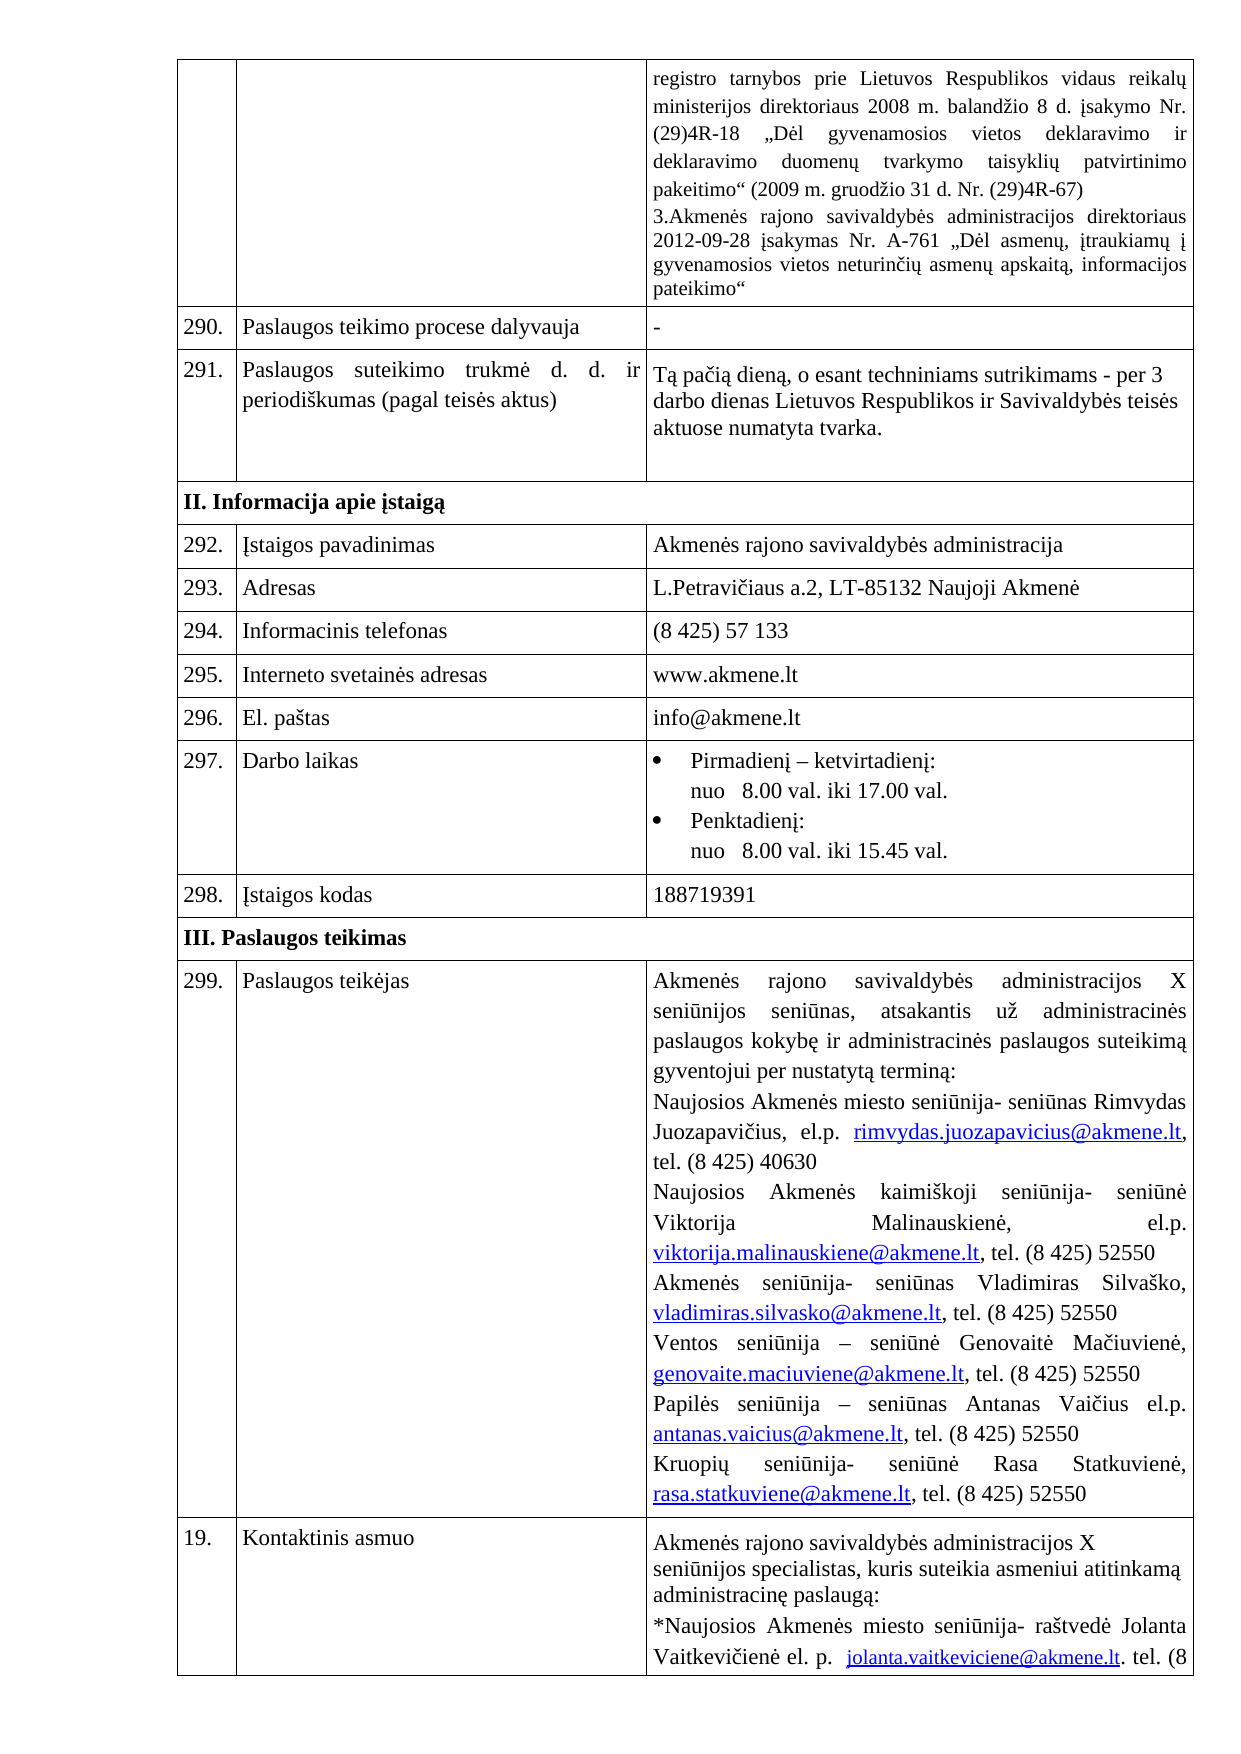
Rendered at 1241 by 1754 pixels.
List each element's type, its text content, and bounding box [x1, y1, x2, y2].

table_cell III. Paslaugos teikimas [178, 918, 1193, 960]
table_cell El. paštas [237, 698, 646, 740]
table_cell Paslaugos teikėjas [237, 961, 646, 1517]
table_cell [237, 60, 646, 306]
table_cell (8 425) 57 133 [647, 612, 1193, 654]
table_cell Adresas [237, 569, 646, 611]
table_cell 290. [178, 307, 236, 349]
table_cell Įstaigos kodas [237, 875, 646, 917]
table_cell Akmenės rajono savivaldybės administracija [647, 525, 1193, 567]
table_cell 292. [178, 525, 236, 567]
table_cell  Pirmadienį – ketvirtadienį: nuo 8.00 val. iki 17.00 val.  Penktadienį: nuo 8.00 val. iki 15.45 val. [647, 741, 1193, 874]
table_cell info@akmene.lt [647, 698, 1193, 740]
table_cell 291. [178, 350, 236, 481]
table_cell - [647, 307, 1193, 349]
table_cell registro tarnybos prie Lietuvos Respublikos vidaus reikalų ministerijos direktoriaus 2008 m. balandžio 8 d. įsakymo Nr. (29)4R-18 „Dėl gyvenamosios vietos deklaravimo ir deklaravimo duomenų tvarkymo taisyklių patvirtinimo pakeitimo“ (2009 m. gruodžio 31 d. Nr. (29)4R-67) 3.Akmenės rajono savivaldybės administracijos direktoriaus 2012-09-28 įsakymas Nr. A-761 „Dėl asmenų, įtraukiamų į gyvenamosios vietos neturinčių asmenų apskaitą, informacijos pateikimo“ [647, 60, 1193, 306]
table_cell Įstaigos pavadinimas [237, 525, 646, 567]
table_cell II. Informacija apie įstaigą [178, 482, 1193, 524]
table_cell Paslaugos suteikimo trukmė d. d. ir periodiškumas (pagal teisės aktus) [237, 350, 646, 481]
table_cell 19. [178, 1518, 236, 1675]
table_cell Akmenės rajono savivaldybės administracijos X seniūnijos specialistas, kuris suteikia asmeniui atitinkamą administracinę paslaugą: *Naujosios Akmenės miesto seniūnija- raštvedė Jolanta Vaitkevičienė el. p. jolanta.vaitkeviciene@akmene.lt. tel. (8 [647, 1518, 1193, 1675]
table_cell Akmenės rajono savivaldybės administracijos X seniūnijos seniūnas, atsakantis už administracinės paslaugos kokybę ir administracinės paslaugos suteikimą gyventojui per nustatytą terminą: Naujosios Akmenės miesto seniūnija- seniūnas Rimvydas Juozapavičius, el.p. rimvydas.juozapavicius@akmene.lt, tel. (8 425) 40630 Naujosios Akmenės kaimiškoji seniūnija- seniūnė Viktorija Malinauskienė, el.p. viktorija.malinauskiene@akmene.lt, tel. (8 425) 52550 Akmenės seniūnija- seniūnas Vladimiras Silvaško, vladimiras.silvasko@akmene.lt, tel. (8 425) 52550 Ventos seniūnija – seniūnė Genovaitė Mačiuvienė, genovaite.maciuviene@akmene.lt, tel. (8 425) 52550 Papilės seniūnija – seniūnas Antanas Vaičius el.p. antanas.vaicius@akmene.lt, tel. (8 425) 52550 Kruopių seniūnija- seniūnė Rasa Statkuvienė, rasa.statkuviene@akmene.lt, tel. (8 425) 52550 [647, 961, 1193, 1517]
table_cell Tą pačią dieną, o esant techniniams sutrikimams - per 3 darbo dienas Lietuvos Respublikos ir Savivaldybės teisės aktuose numatyta tvarka. [647, 350, 1193, 481]
table_cell 298. [178, 875, 236, 917]
table_cell Paslaugos teikimo procese dalyvauja [237, 307, 646, 349]
table_cell [178, 60, 236, 306]
table_cell 293. [178, 569, 236, 611]
table_cell Informacinis telefonas [237, 612, 646, 654]
table_cell L.Petravičiaus a.2, LT-85132 Naujoji Akmenė [647, 569, 1193, 611]
table_cell Interneto svetainės adresas [237, 655, 646, 697]
table_cell 297. [178, 741, 236, 874]
table_cell Kontaktinis asmuo [237, 1518, 646, 1675]
table_cell www.akmene.lt [647, 655, 1193, 697]
table_cell Darbo laikas [237, 741, 646, 874]
table_cell 295. [178, 655, 236, 697]
table_cell 296. [178, 698, 236, 740]
table_cell 299. [178, 961, 236, 1517]
table_cell 188719391 [647, 875, 1193, 917]
table_cell 294. [178, 612, 236, 654]
